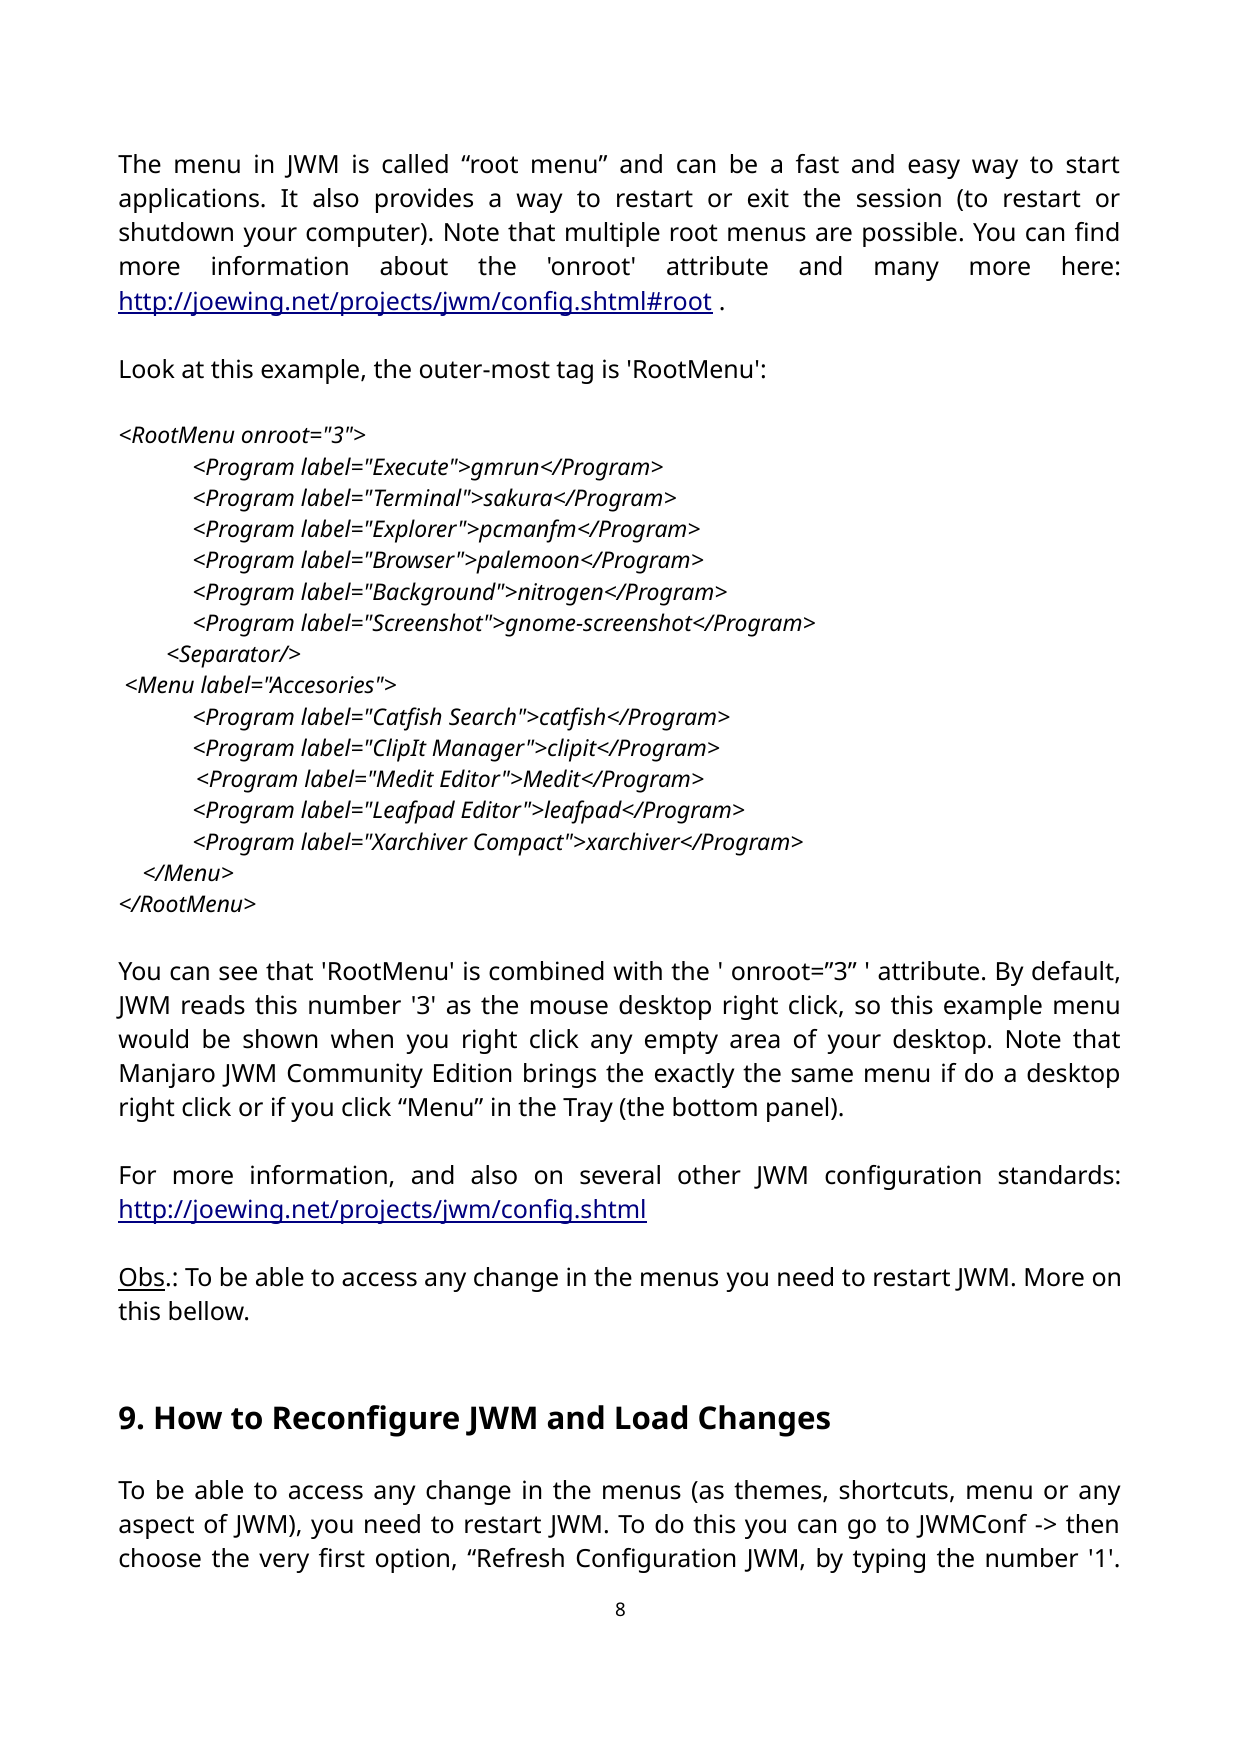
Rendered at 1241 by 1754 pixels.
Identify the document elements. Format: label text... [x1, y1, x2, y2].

text <Program label="Leafpad Editor">leafpad</Program> [118, 794, 1122, 826]
text For more information, and also on several other JWM configuration standards: http://joewing.net/projects/jwm/config.shtml [118, 1158, 1122, 1226]
text <Program label="Terminal">sakura</Program> [118, 482, 1122, 513]
text <Program label="Background">nitrogen</Program> [118, 576, 1122, 607]
text <Separator/> [118, 638, 1122, 669]
text You can see that 'RootMenu' is combined with the ' onroot=”3” ' attribute. By default, JWM reads this number '3' as the mouse desktop right click, so this example menu would be shown when you right click any empty area of your desktop. Note that Manjaro JWM Community Edition brings the exactly the same menu if do a desktop right click or if you click “Menu” in the Tray (the bottom panel). [118, 953, 1122, 1124]
subtitle 9. How to Reconfigure JWM and Load Changes [118, 1396, 1122, 1439]
text <Program label="Browser">palemoon</Program> [118, 544, 1122, 576]
text To be able to access any change in the menus (as themes, shortcuts, menu or any aspect of JWM), you need to restart JWM. To do this you can go to JWMConf -> then choose the very first option, “Refresh Configuration JWM, by typing the number '1'. [118, 1473, 1122, 1575]
text <Program label="Catfish Search">catfish</Program> [118, 701, 1122, 732]
text The menu in JWM is called “root menu” and can be a fast and easy way to start applications. It also provides a way to restart or exit the session (to restart or shutdown your computer). Note that multiple root menus are possible. You can find more information about the 'onroot' attribute and many more here: http://joewing.net/projects/jwm/config.shtml#root . [118, 147, 1122, 317]
text <Program label="ClipIt Manager">clipit</Program> [118, 732, 1122, 763]
text </RootMenu> [118, 888, 1122, 919]
text Look at this example, the outer-most tag is 'RootMenu': [118, 351, 1122, 385]
text <Program label="Execute">gmrun</Program> [118, 451, 1122, 482]
text </Menu> [118, 857, 1122, 888]
text <Program label="Xarchiver Compact">xarchiver</Program> [118, 826, 1122, 857]
text <RootMenu onroot="3"> [118, 419, 1122, 451]
text <Program label="Explorer">pcmanfm</Program> [118, 513, 1122, 544]
text <Program label="Screenshot">gnome-screenshot</Program> [118, 607, 1122, 638]
text Obs.: To be able to access any change in the menus you need to restart JWM. More on this bellow. [118, 1260, 1122, 1328]
text <Program label="Medit Editor">Medit</Program> [118, 763, 1122, 794]
text <Menu label="Accesories"> [118, 669, 1122, 701]
